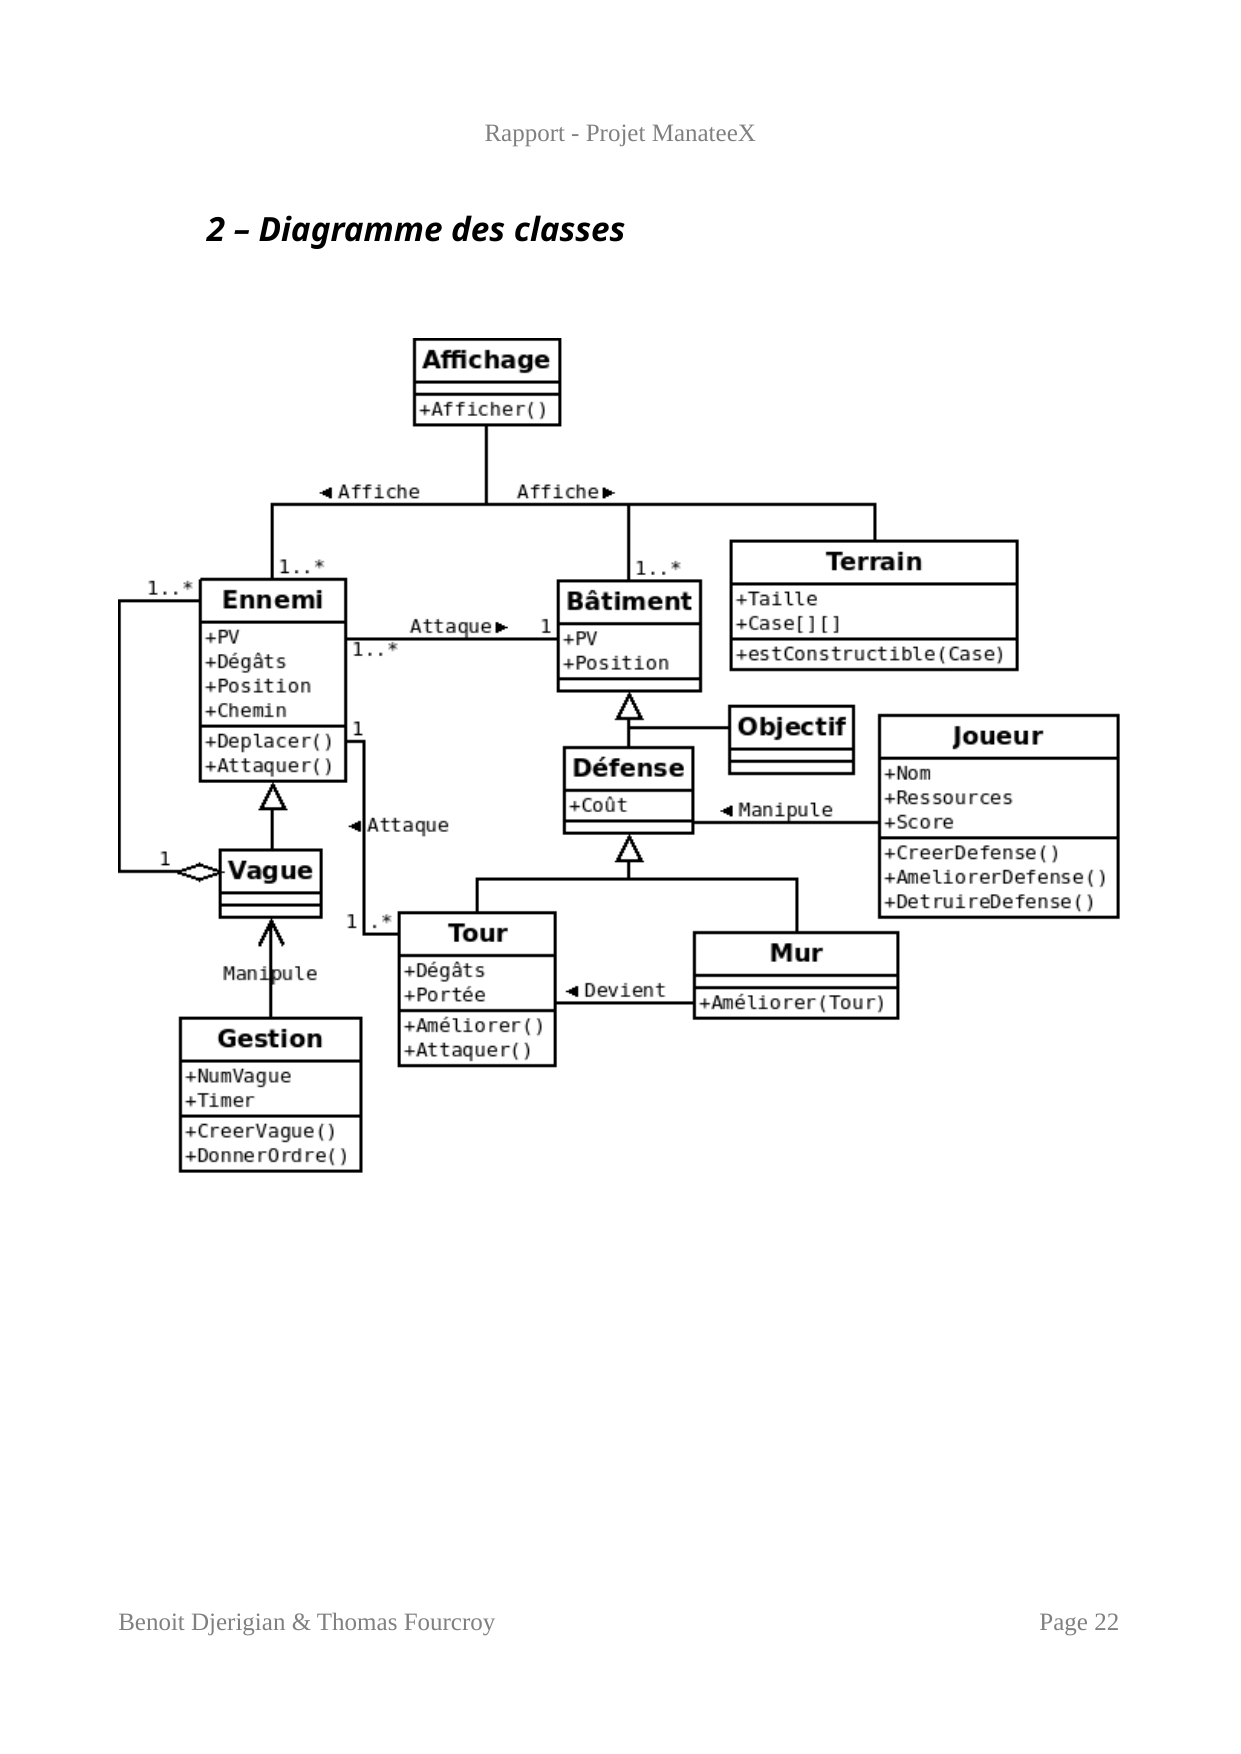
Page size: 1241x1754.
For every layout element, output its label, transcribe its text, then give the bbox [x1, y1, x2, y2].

subtitle 2 – Diagramme des classes [177, 206, 1122, 251]
picture [118, 338, 1123, 1176]
